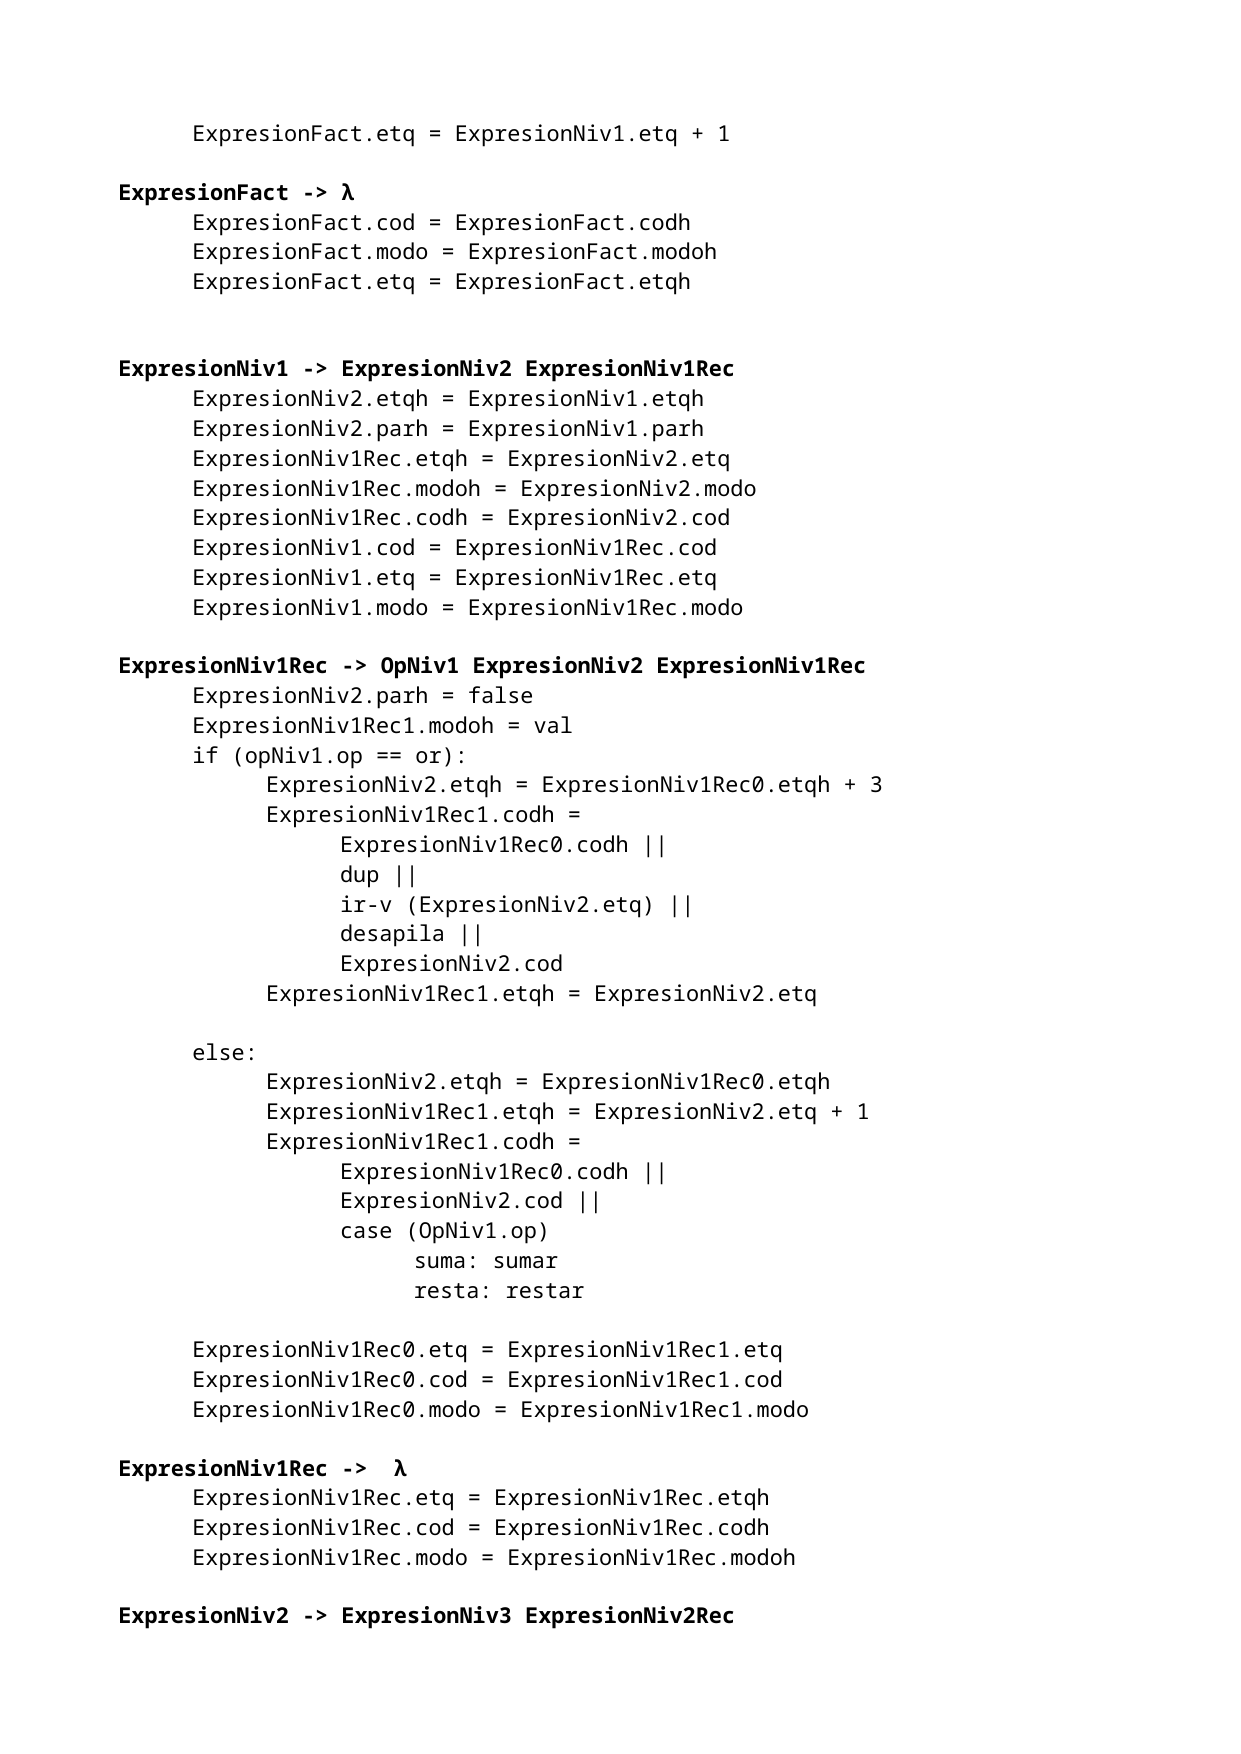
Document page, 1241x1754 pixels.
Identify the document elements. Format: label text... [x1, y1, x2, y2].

text ExpresionFact.etq = ExpresionNiv1.etq + 1 [118, 118, 1122, 148]
text ExpresionNiv1Rec0.etq = ExpresionNiv1Rec1.etq [118, 1334, 1122, 1364]
text dup || [118, 859, 1122, 888]
text ExpresionNiv1.modo = ExpresionNiv1Rec.modo [118, 592, 1122, 621]
text ExpresionNiv1Rec.modo = ExpresionNiv1Rec.modoh [118, 1542, 1122, 1572]
text ExpresionFact.etq = ExpresionFact.etqh [118, 266, 1122, 296]
text ExpresionNiv1Rec0.codh || [118, 1156, 1122, 1185]
text ExpresionNiv1Rec0.modo = ExpresionNiv1Rec1.modo [118, 1394, 1122, 1424]
text resta: restar [118, 1275, 1122, 1304]
text ExpresionNiv1.etq = ExpresionNiv1Rec.etq [118, 562, 1122, 592]
text desapila || [118, 918, 1122, 948]
text ExpresionNiv1Rec1.codh = [118, 1126, 1122, 1156]
text ExpresionNiv1Rec0.codh || [118, 829, 1122, 859]
text ExpresionNiv1Rec.etqh = ExpresionNiv2.etq [118, 443, 1122, 472]
text ExpresionNiv2.cod [118, 948, 1122, 978]
text ExpresionNiv1Rec.cod = ExpresionNiv1Rec.codh [118, 1512, 1122, 1542]
text ExpresionNiv1Rec.etq = ExpresionNiv1Rec.etqh [118, 1482, 1122, 1512]
text ExpresionNiv2.etqh = ExpresionNiv1Rec0.etqh [118, 1066, 1122, 1096]
text ExpresionFact -> λ [118, 177, 1122, 206]
text case (OpNiv1.op) [118, 1215, 1122, 1245]
text ExpresionNiv1Rec1.etqh = ExpresionNiv2.etq + 1 [118, 1096, 1122, 1126]
text ExpresionNiv1Rec0.cod = ExpresionNiv1Rec1.cod [118, 1364, 1122, 1394]
text ExpresionNiv2.etqh = ExpresionNiv1Rec0.etqh + 3 [118, 769, 1122, 799]
text else: [118, 1036, 1122, 1066]
text ExpresionNiv1 -> ExpresionNiv2 ExpresionNiv1Rec [118, 353, 1122, 383]
text ExpresionNiv1.cod = ExpresionNiv1Rec.cod [118, 532, 1122, 562]
text ExpresionNiv1Rec1.etqh = ExpresionNiv2.etq [118, 978, 1122, 1008]
text ExpresionNiv1Rec -> λ [118, 1452, 1122, 1482]
text if (opNiv1.op == or): [118, 739, 1122, 769]
text ExpresionNiv1Rec -> OpNiv1 ExpresionNiv2 ExpresionNiv1Rec [118, 650, 1122, 680]
text ExpresionNiv2.parh = false [118, 680, 1122, 710]
text ExpresionNiv2.parh = ExpresionNiv1.parh [118, 413, 1122, 443]
text ExpresionNiv1Rec1.modoh = val [118, 710, 1122, 739]
text suma: sumar [118, 1245, 1122, 1275]
text ExpresionFact.modo = ExpresionFact.modoh [118, 236, 1122, 266]
text ExpresionNiv1Rec.codh = ExpresionNiv2.cod [118, 502, 1122, 532]
text ExpresionNiv2 -> ExpresionNiv3 ExpresionNiv2Rec [118, 1600, 1122, 1630]
text ExpresionFact.cod = ExpresionFact.codh [118, 206, 1122, 236]
text ExpresionNiv1Rec1.codh = [118, 799, 1122, 829]
text ExpresionNiv1Rec.modoh = ExpresionNiv2.modo [118, 472, 1122, 502]
text ir-v (ExpresionNiv2.etq) || [118, 888, 1122, 918]
text ExpresionNiv2.cod || [118, 1185, 1122, 1215]
text ExpresionNiv2.etqh = ExpresionNiv1.etqh [118, 383, 1122, 413]
